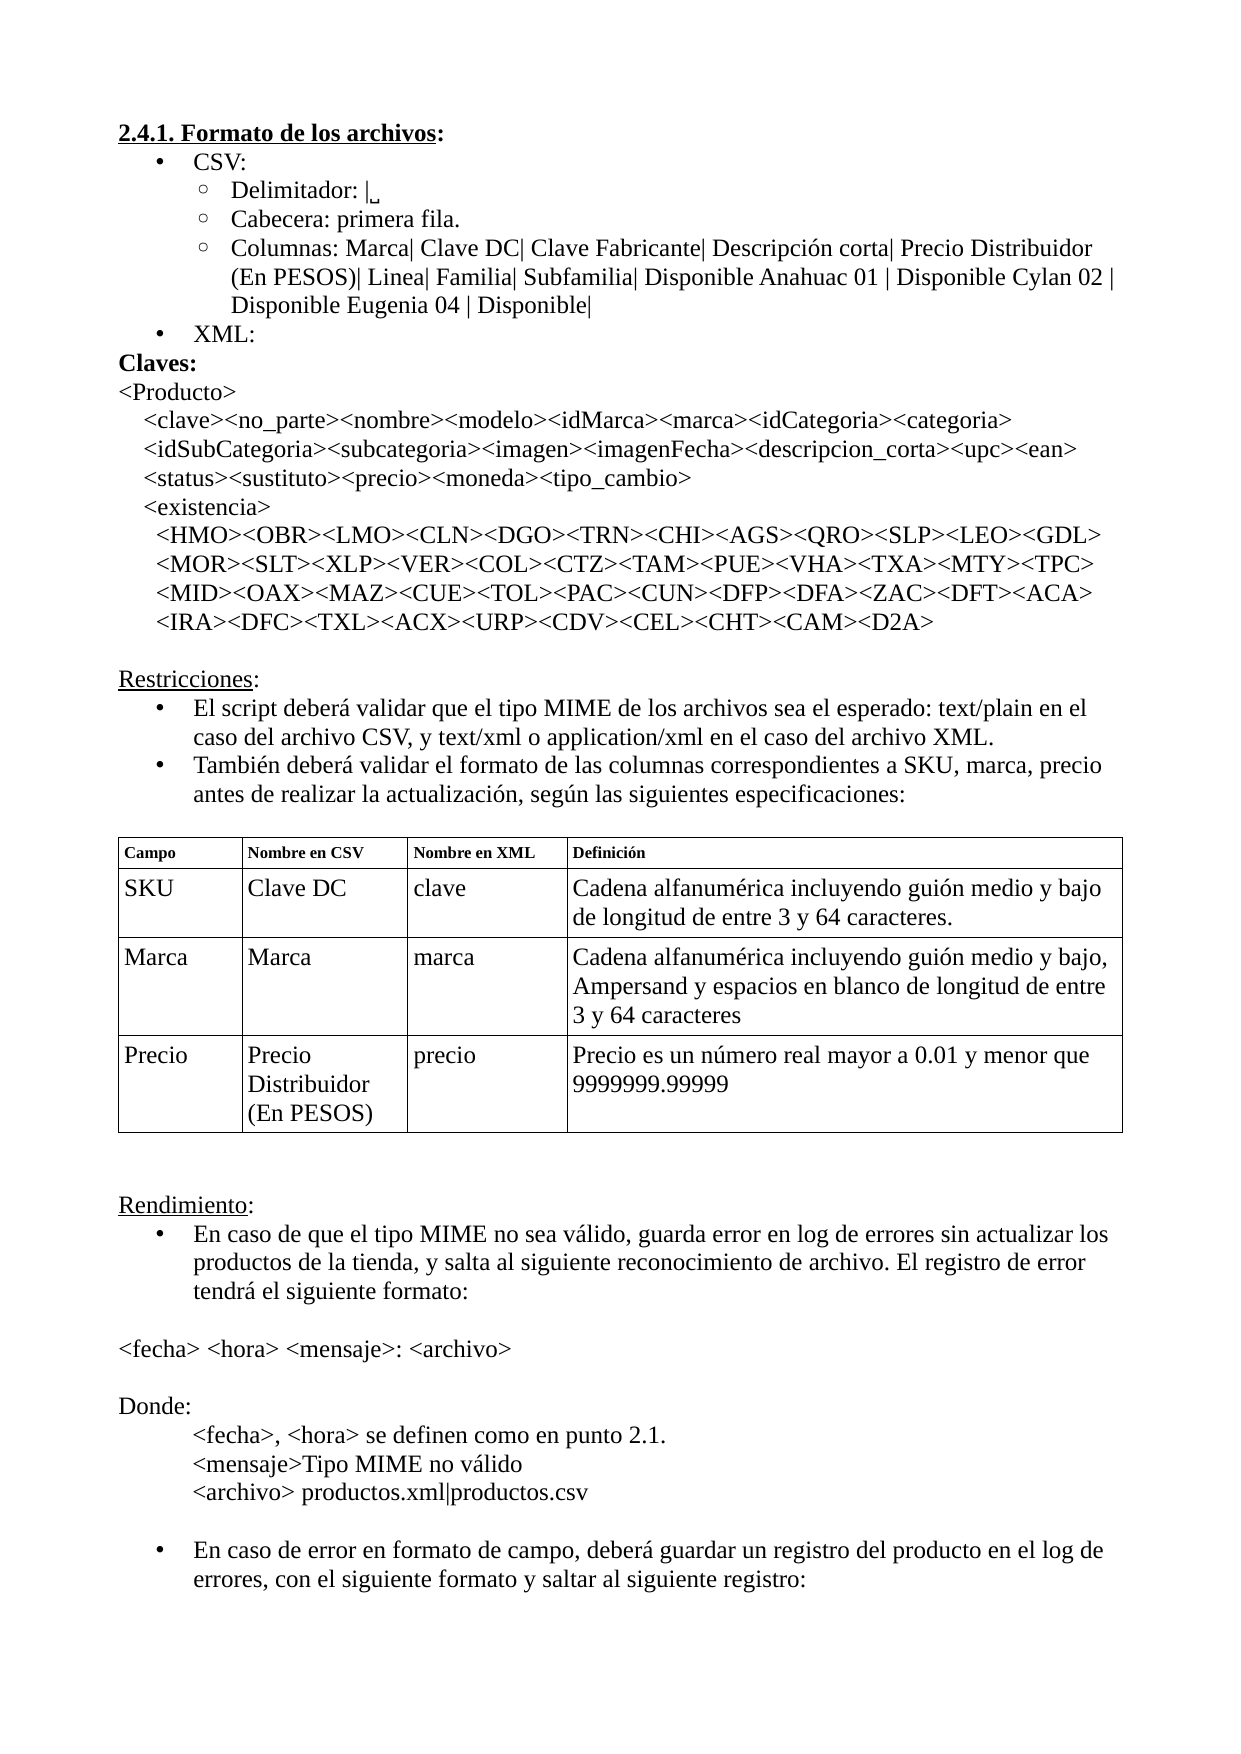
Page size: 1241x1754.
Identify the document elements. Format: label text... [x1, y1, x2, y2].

list En caso de que el tipo MIME no sea válido, guarda error en log de errores sin actualizar los productos de la tienda, y salta al siguiente reconocimiento de archivo. El registro de error tendrá el siguiente formato: [156, 1219, 1122, 1305]
table_cell Cadena alfanumérica incluyendo guión medio y bajo, Ampersand y espacios en blanco de longitud de entre 3 y 64 caracteres [568, 938, 1122, 1034]
list En caso de error en formato de campo, deberá guardar un registro del producto en el log de errores, con el siguiente formato y saltar al siguiente registro: [156, 1535, 1122, 1592]
text <Producto> [118, 377, 1122, 406]
table_header Campo [119, 838, 242, 868]
text <status><sustituto><precio><moneda><tipo_cambio> [118, 463, 1122, 492]
table_header Nombre en CSV [243, 838, 407, 868]
table_cell Precio es un número real mayor a 0.01 y menor que 9999999.99999 [568, 1036, 1122, 1132]
table_cell marca [408, 938, 567, 1034]
text <idSubCategoria><subcategoria><imagen><imagenFecha><descripcion_corta><upc><ean> [118, 434, 1122, 463]
table_cell SKU [119, 869, 242, 937]
table_header Definición [568, 838, 1122, 868]
text Donde: [118, 1391, 1122, 1420]
text 2.4.1. Formato de los archivos: [118, 118, 1122, 147]
table_cell Cadena alfanumérica incluyendo guión medio y bajo de longitud de entre 3 y 64 caracteres. [568, 869, 1122, 937]
text <HMO><OBR><LMO><CLN><DGO><TRN><CHI><AGS><QRO><SLP><LEO><GDL> [118, 521, 1122, 549]
table_header Nombre en XML [408, 838, 567, 868]
table_cell Marca [243, 938, 407, 1034]
text <IRA><DFC><TXL><ACX><URP><CDV><CEL><CHT><CAM><D2A> [118, 607, 1122, 636]
table_cell Clave DC [243, 869, 407, 937]
list También deberá validar el formato de las columnas correspondientes a SKU, marca, precio antes de realizar la actualización, según las siguientes especificaciones: [156, 751, 1122, 808]
text <mensaje>Tipo MIME no válido [118, 1449, 1122, 1477]
text Rendimiento: [118, 1190, 1122, 1219]
text <fecha> <hora> <mensaje>: <archivo> [118, 1334, 1122, 1362]
list Columnas: Marca| Clave DC| Clave Fabricante| Descripción corta| Precio Distribuidor (En PESOS)| Linea| Familia| Subfamilia| Disponible Anahuac 01 | Disponible Cylan 02 | Disponible Eugenia 04 | Disponible| [193, 233, 1122, 319]
list Cabecera: primera fila. [193, 204, 1122, 233]
text <MID><OAX><MAZ><CUE><TOL><PAC><CUN><DFP><DFA><ZAC><DFT><ACA> [118, 578, 1122, 607]
table_cell Precio [119, 1036, 242, 1132]
list CSV: [156, 147, 1122, 176]
list XML: [156, 319, 1122, 348]
list El script deberá validar que el tipo MIME de los archivos sea el esperado: text/plain en el caso del archivo CSV, y text/xml o application/xml en el caso del archivo XML. [156, 693, 1122, 751]
text <existencia> [118, 492, 1122, 521]
list Delimitador: |˽ [193, 176, 1122, 204]
text <MOR><SLT><XLP><VER><COL><CTZ><TAM><PUE><VHA><TXA><MTY><TPC> [118, 549, 1122, 578]
table_cell Marca [119, 938, 242, 1034]
table_cell clave [408, 869, 567, 937]
text <fecha>, <hora> se definen como en punto 2.1. [118, 1420, 1122, 1449]
table_cell Precio Distribuidor (En PESOS) [243, 1036, 407, 1132]
text <archivo> productos.xml|productos.csv [118, 1477, 1122, 1506]
table_cell precio [408, 1036, 567, 1132]
text <clave><no_parte><nombre><modelo><idMarca><marca><idCategoria><categoria> [118, 406, 1122, 434]
text Claves: [118, 348, 1122, 377]
text Restricciones: [118, 664, 1122, 693]
